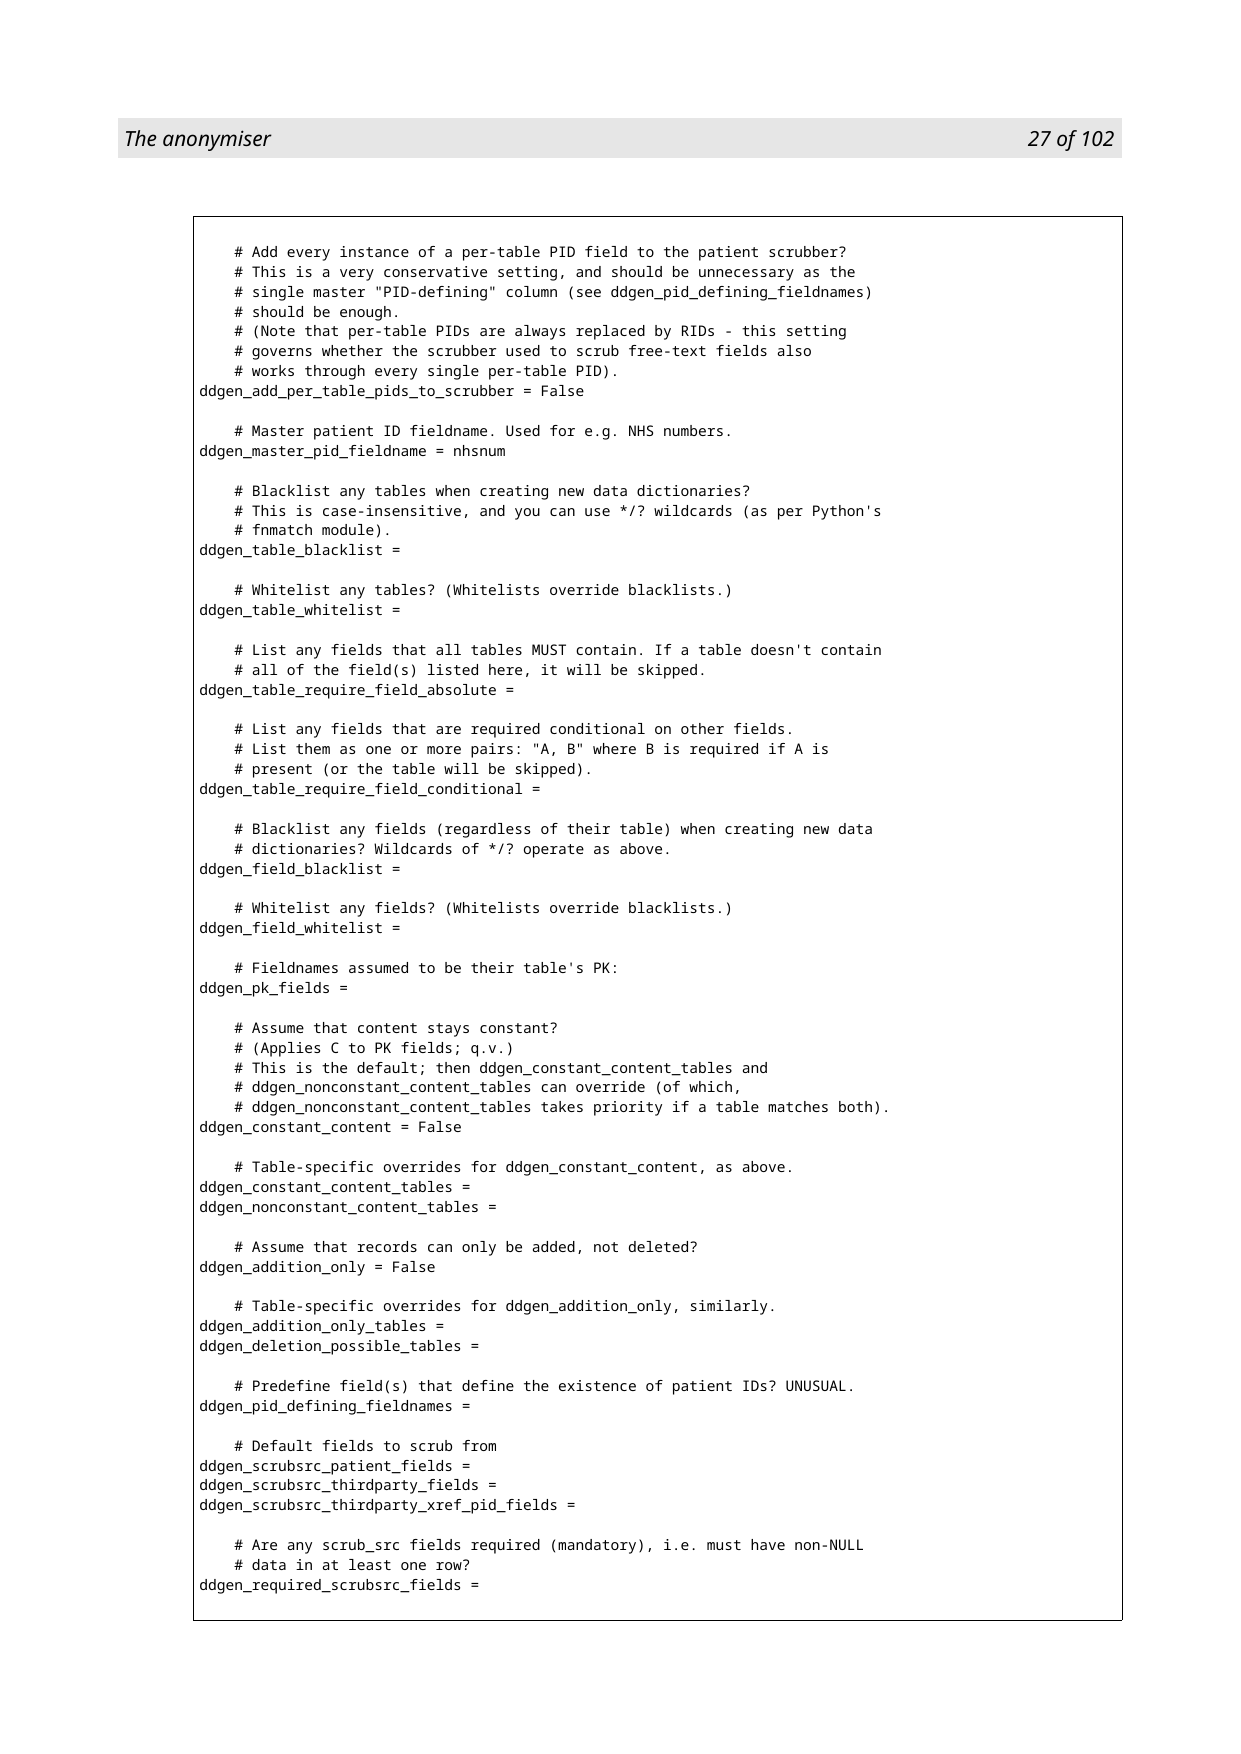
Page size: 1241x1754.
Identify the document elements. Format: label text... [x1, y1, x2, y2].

table_header # Add every instance of a per-table PID field to the patient scrubber? # This is a very conservative setting, and should be unnecessary as the # single master "PID-defining" column (see ddgen_pid_defining_fieldnames) # should be enough. # (Note that per-table PIDs are always replaced by RIDs - this setting # governs whether the scrubber used to scrub free-text fields also # works through every single per-table PID). ddgen_add_per_table_pids_to_scrubber = False # Master patient ID fieldname. Used for e.g. NHS numbers. ddgen_master_pid_fieldname = nhsnum # Blacklist any tables when creating new data dictionaries? # This is case-insensitive, and you can use */? wildcards (as per Python's # fnmatch module). ddgen_table_blacklist = # Whitelist any tables? (Whitelists override blacklists.) ddgen_table_whitelist = # List any fields that all tables MUST contain. If a table doesn't contain # all of the field(s) listed here, it will be skipped. ddgen_table_require_field_absolute = # List any fields that are required conditional on other fields. # List them as one or more pairs: "A, B" where B is required if A is # present (or the table will be skipped). ddgen_table_require_field_conditional = # Blacklist any fields (regardless of their table) when creating new data # dictionaries? Wildcards of */? operate as above. ddgen_field_blacklist = # Whitelist any fields? (Whitelists override blacklists.) ddgen_field_whitelist = # Fieldnames assumed to be their table's PK: ddgen_pk_fields = # Assume that content stays constant? # (Applies C to PK fields; q.v.) # This is the default; then ddgen_constant_content_tables and # ddgen_nonconstant_content_tables can override (of which, # ddgen_nonconstant_content_tables takes priority if a table matches both). ddgen_constant_content = False # Table-specific overrides for ddgen_constant_content, as above. ddgen_constant_content_tables = ddgen_nonconstant_content_tables = # Assume that records can only be added, not deleted? ddgen_addition_only = False # Table-specific overrides for ddgen_addition_only, similarly. ddgen_addition_only_tables = ddgen_deletion_possible_tables = # Predefine field(s) that define the existence of patient IDs? UNUSUAL. ddgen_pid_defining_fieldnames = # Default fields to scrub from ddgen_scrubsrc_patient_fields = ddgen_scrubsrc_thirdparty_fields = ddgen_scrubsrc_thirdparty_xref_pid_fields = # Are any scrub_src fields required (mandatory), i.e. must have non-NULL # data in at least one row? ddgen_required_scrubsrc_fields = [194, 217, 1122, 1620]
